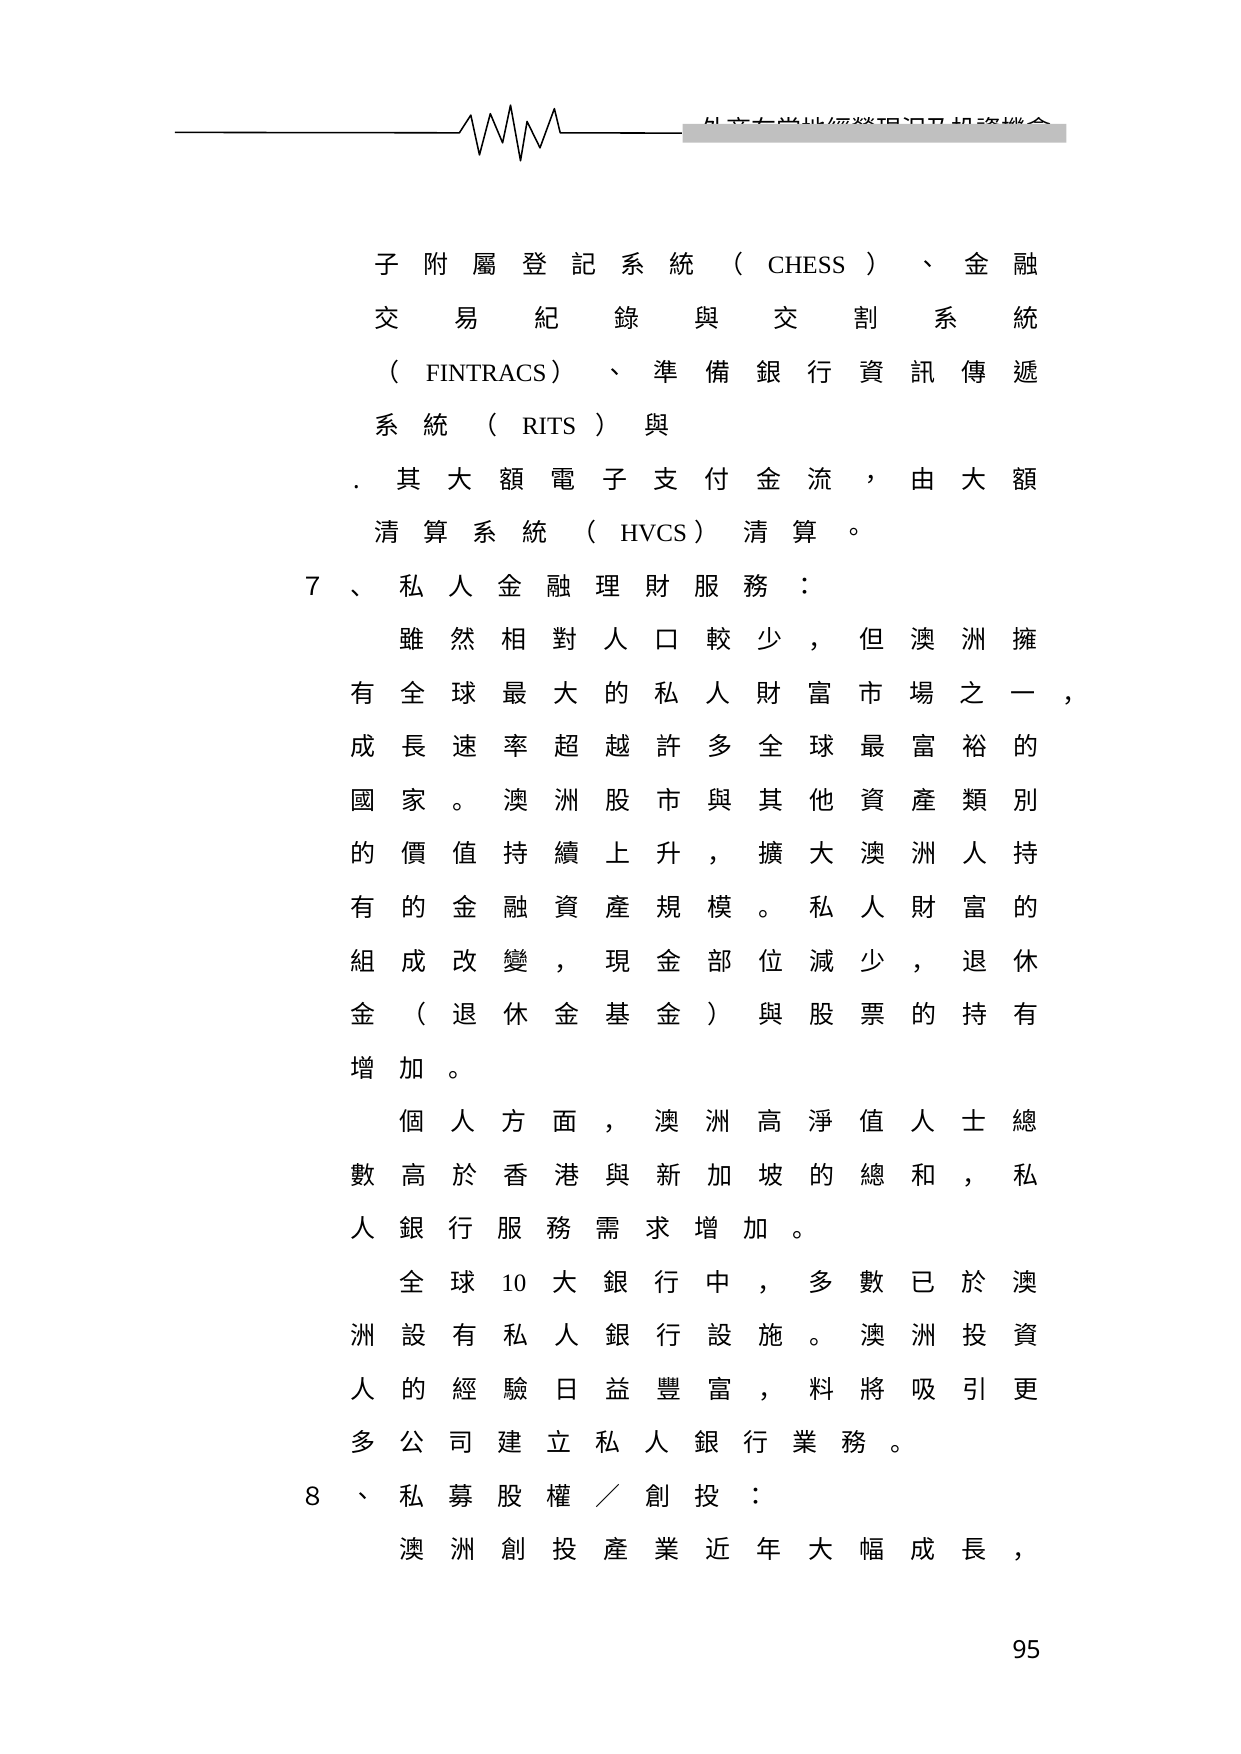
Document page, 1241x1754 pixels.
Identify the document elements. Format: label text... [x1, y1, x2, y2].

subtitle ７、私人金融理財服務： [276, 557, 1063, 611]
subtitle ８、私募股權／創投： [276, 1468, 1063, 1521]
text 雖然相對人口較少，但澳洲擁有全球最大的私人財富市場之一，成長速率超越許多全球最富裕的國家。澳洲股市與其他資產類別的價值持續上升，擴大澳洲人持有的金融資產規模。私人財富的組成改變，現金部位減少，退休金（退休金基金）與股票的持有增加。 [325, 611, 1063, 1093]
text ․ 其大額電子支付金流，由大額清算系統（HVCS）清算。 [325, 450, 1063, 557]
text 子附屬登記系統（CHESS）、金融交易紀錄與交割系統（FINTRACS）、準備銀行資訊傳遞系統（RITS）與 [325, 236, 1063, 450]
text 全球10大銀行中，多數已於澳洲設有私人銀行設施。澳洲投資人的經驗日益豐富，料將吸引更多公司建立私人銀行業務。 [325, 1253, 1063, 1468]
text 個人方面，澳洲高淨值人士總數高於香港與新加坡的總和，私人銀行服務需求增加。 [325, 1093, 1063, 1253]
text 澳洲創投產業近年大幅成長， [325, 1521, 1063, 1575]
